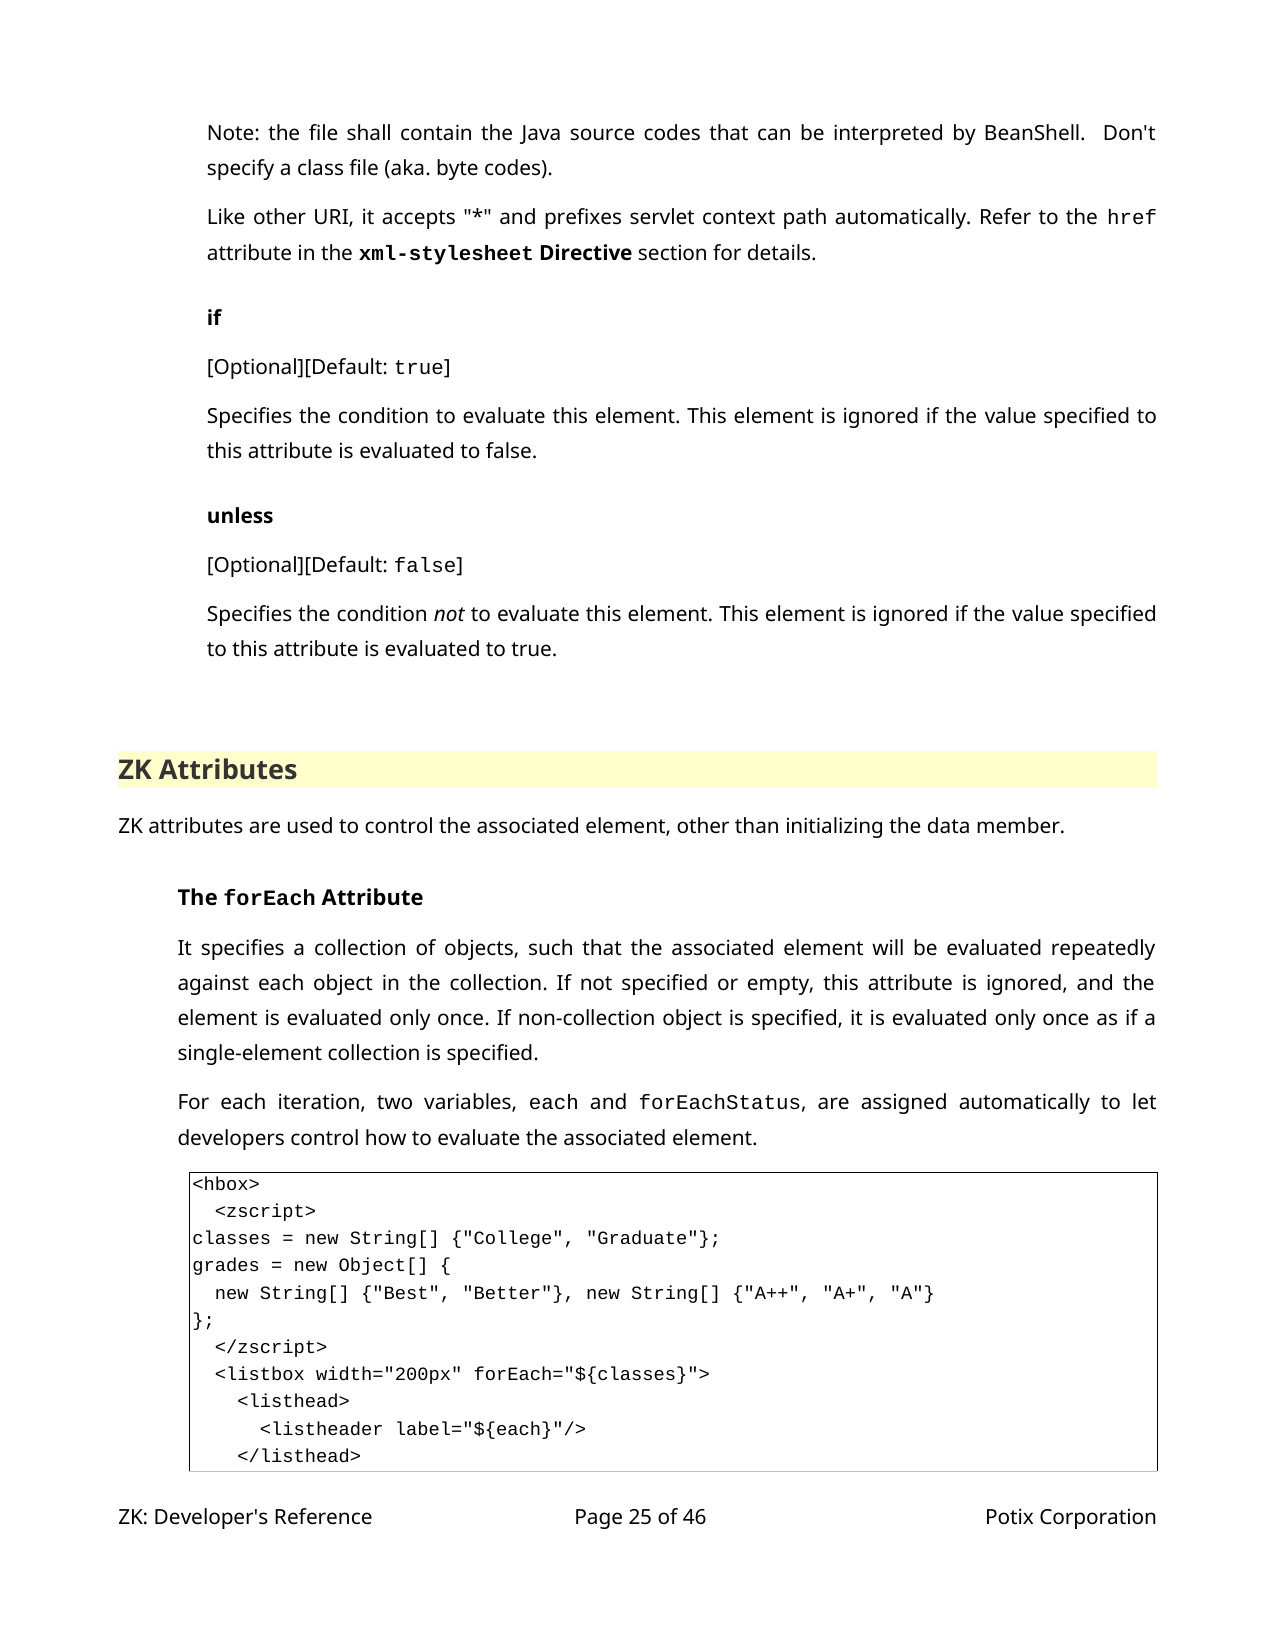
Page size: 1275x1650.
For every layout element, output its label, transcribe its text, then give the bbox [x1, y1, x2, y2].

text [Optional][Default: false] [207, 550, 1157, 578]
text <zscript> [190, 1199, 1157, 1223]
text Note: the file shall contain the Java source codes that can be interpreted by BeanShell. Don't specify a class file (aka. byte codes). [207, 118, 1157, 182]
text <listheader label="${each}"/> [190, 1416, 1157, 1441]
text It specifies a collection of objects, such that the associated element will be evaluated repeatedly against each object in the collection. If not specified or empty, this attribute is ignored, and the element is evaluated only once. If non-collection object is specified, it is evaluated only once as if a single-element collection is specified. [177, 933, 1157, 1067]
text Specifies the condition to evaluate this element. This element is ignored if the value specified to this attribute is evaluated to false. [207, 401, 1157, 464]
text Specifies the condition not to evaluate this element. This element is ignored if the value specified to this attribute is evaluated to true. [207, 599, 1157, 662]
text <listhead> [190, 1389, 1157, 1413]
subtitle if [207, 303, 1157, 331]
subtitle unless [207, 501, 1157, 529]
text </zscript> [190, 1335, 1157, 1359]
text new String[] {"Best", "Better"}, new String[] {"A++", "A+", "A"} [190, 1281, 1157, 1305]
text grades = new Object[] { [190, 1253, 1157, 1278]
text For each iteration, two variables, each and forEachStatus, are assigned automatically to let developers control how to evaluate the associated element. [177, 1087, 1157, 1151]
subtitle ZK Attributes [118, 751, 1157, 788]
text classes = new String[] {"College", "Graduate"}; [190, 1226, 1157, 1250]
text ZK attributes are used to control the associated element, other than initializing the data member. [118, 811, 1157, 840]
text }; [190, 1308, 1157, 1332]
text [Optional][Default: true] [207, 352, 1157, 380]
text </listhead> [190, 1444, 1157, 1471]
text <hbox> [190, 1173, 1157, 1196]
text <listbox width="200px" forEach="${classes}"> [190, 1362, 1157, 1386]
subtitle The forEach Attribute [177, 882, 1157, 912]
text Like other URI, it accepts "*" and prefixes servlet context path automatically. Refer to the href attribute in the xml-stylesheet Directive section for details. [207, 202, 1157, 266]
